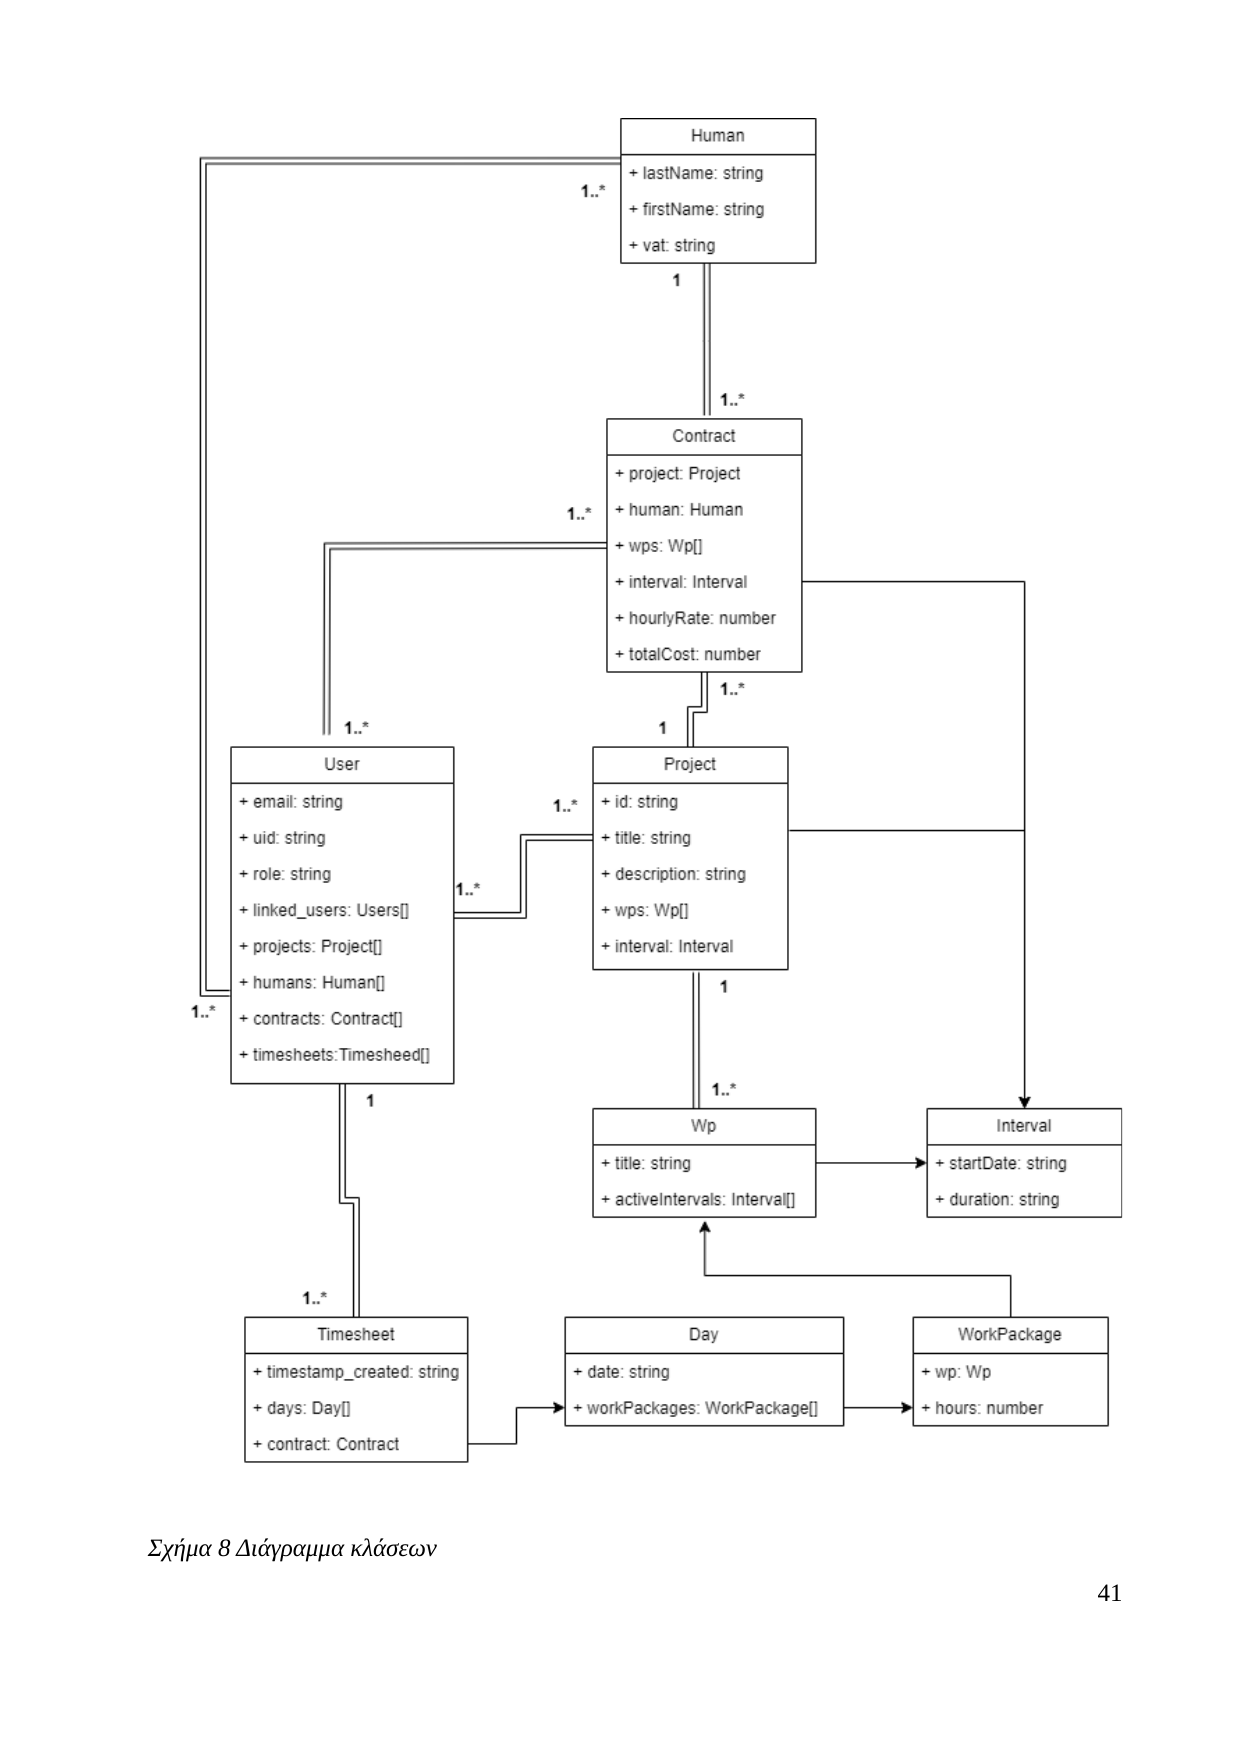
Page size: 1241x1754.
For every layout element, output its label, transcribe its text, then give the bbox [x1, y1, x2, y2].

text Σχήμα 8 Διάγραμμα κλάσεων [148, 1533, 1122, 1562]
